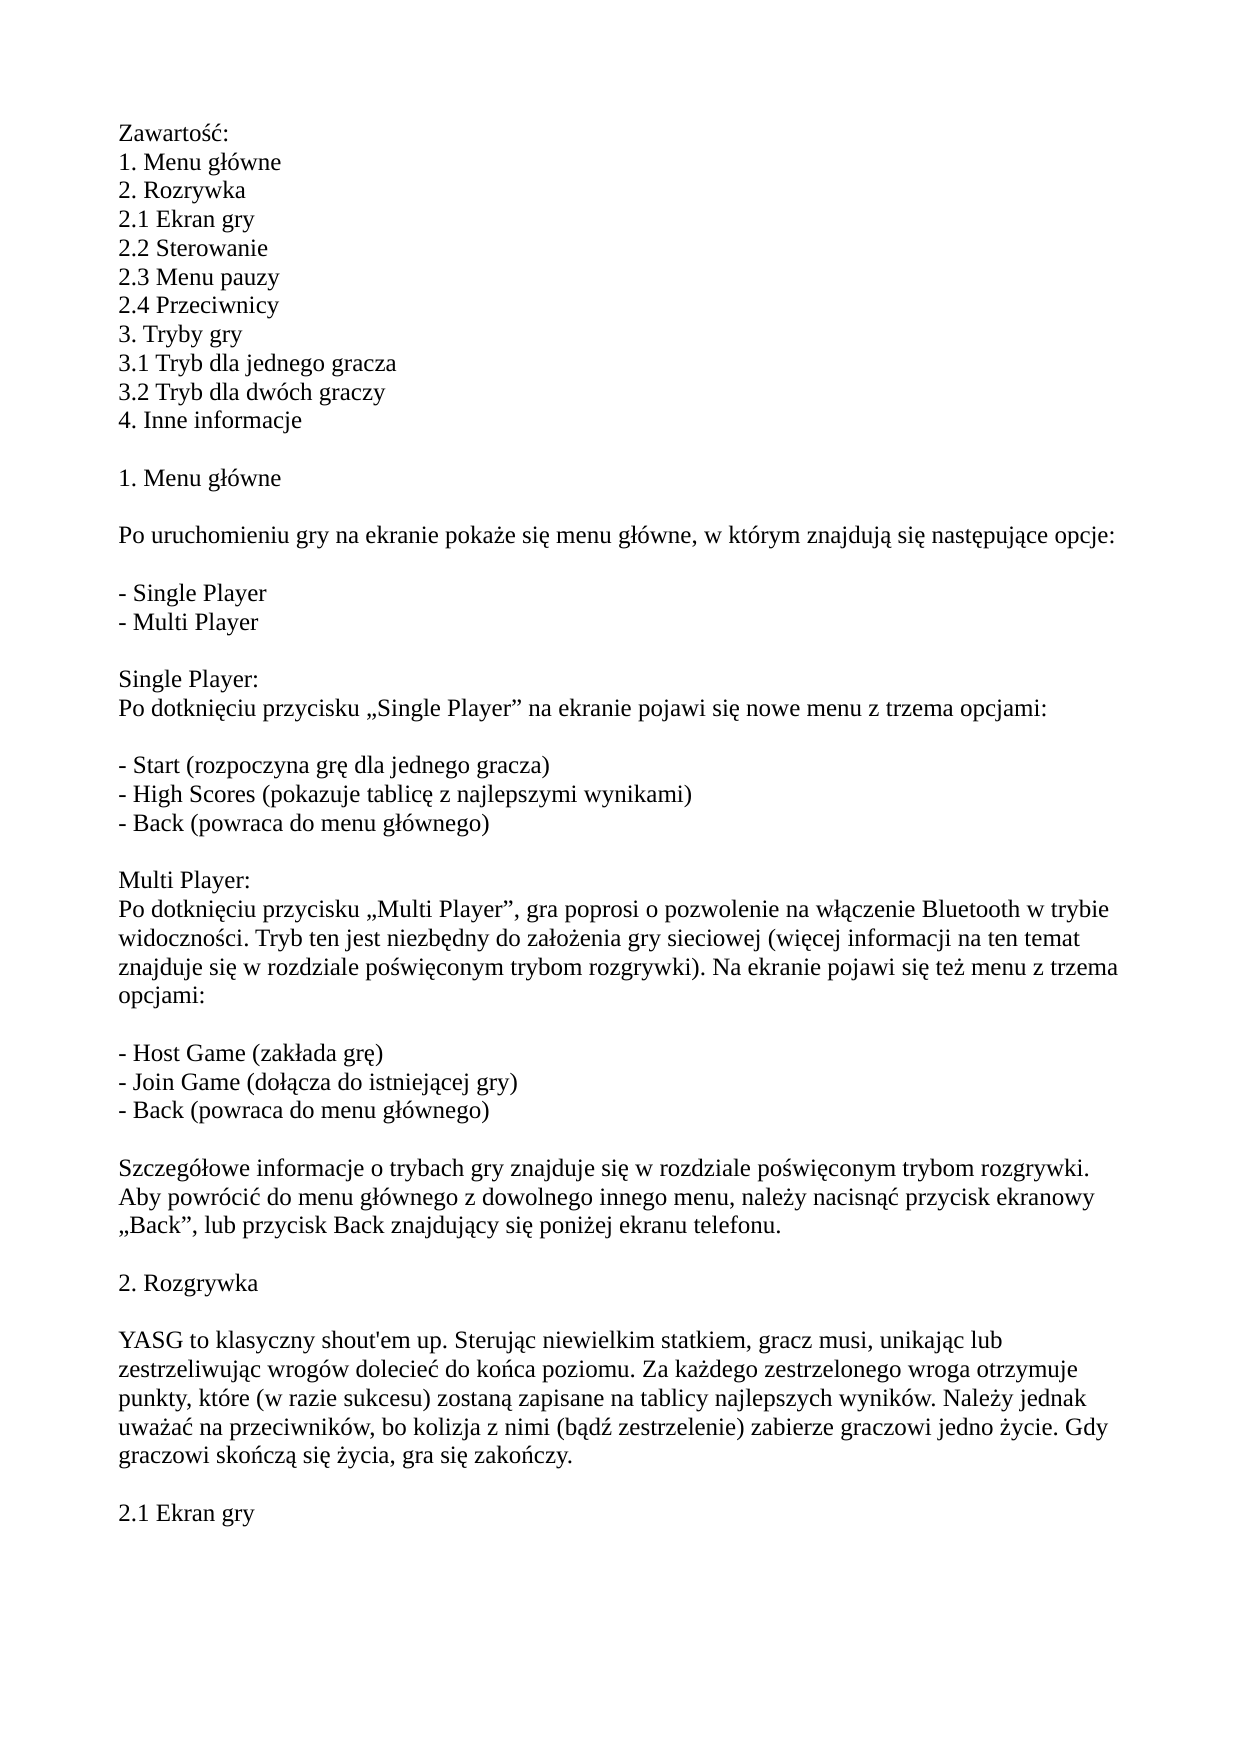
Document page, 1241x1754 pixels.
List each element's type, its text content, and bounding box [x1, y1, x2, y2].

text - Join Game (dołącza do istniejącej gry) [118, 1067, 1122, 1096]
text 2.1 Ekran gry [118, 1498, 1122, 1527]
text 3. Tryby gry [118, 319, 1122, 348]
text - Single Player [118, 578, 1122, 607]
text Multi Player: [118, 866, 1122, 894]
text YASG to klasyczny shout'em up. Sterując niewielkim statkiem, gracz musi, unikając lub zestrzeliwując wrogów dolecieć do końca poziomu. Za każdego zestrzelonego wroga otrzymuje punkty, które (w razie sukcesu) zostaną zapisane na tablicy najlepszych wyników. Należy jednak uważać na przeciwników, bo kolizja z nimi (bądź zestrzelenie) zabierze graczowi jedno życie. Gdy graczowi skończą się życia, gra się zakończy. [118, 1326, 1122, 1469]
text - Back (powraca do menu głównego) [118, 808, 1122, 837]
text 2. Rozgrywka [118, 1268, 1122, 1297]
text Zawartość: [118, 118, 1122, 147]
text 2.4 Przeciwnicy [118, 291, 1122, 319]
text 3.2 Tryb dla dwóch graczy [118, 377, 1122, 406]
text - Start (rozpoczyna grę dla jednego gracza) [118, 751, 1122, 779]
text 1. Menu główne [118, 147, 1122, 176]
text Po dotknięciu przycisku „Multi Player”, gra poprosi o pozwolenie na włączenie Bluetooth w trybie widoczności. Tryb ten jest niezbędny do założenia gry sieciowej (więcej informacji na ten temat znajduje się w rozdziale poświęconym trybom rozgrywki). Na ekranie pojawi się też menu z trzema opcjami: [118, 894, 1122, 1009]
text Po dotknięciu przycisku „Single Player” na ekranie pojawi się nowe menu z trzema opcjami: [118, 693, 1122, 722]
text 2.2 Sterowanie [118, 233, 1122, 262]
text Po uruchomieniu gry na ekranie pokaże się menu główne, w którym znajdują się następujące opcje: [118, 521, 1122, 549]
text Single Player: [118, 664, 1122, 693]
text - Back (powraca do menu głównego) [118, 1096, 1122, 1124]
text 3.1 Tryb dla jednego gracza [118, 348, 1122, 377]
text Szczegółowe informacje o trybach gry znajduje się w rozdziale poświęconym trybom rozgrywki. Aby powrócić do menu głównego z dowolnego innego menu, należy nacisnąć przycisk ekranowy „Back”, lub przycisk Back znajdujący się poniżej ekranu telefonu. [118, 1153, 1122, 1239]
text - Host Game (zakłada grę) [118, 1038, 1122, 1067]
text - High Scores (pokazuje tablicę z najlepszymi wynikami) [118, 779, 1122, 808]
text 2.3 Menu pauzy [118, 262, 1122, 291]
text 2.1 Ekran gry [118, 204, 1122, 233]
text - Multi Player [118, 607, 1122, 636]
text 4. Inne informacje [118, 406, 1122, 434]
text 2. Rozrywka [118, 176, 1122, 204]
text 1. Menu główne [118, 463, 1122, 492]
